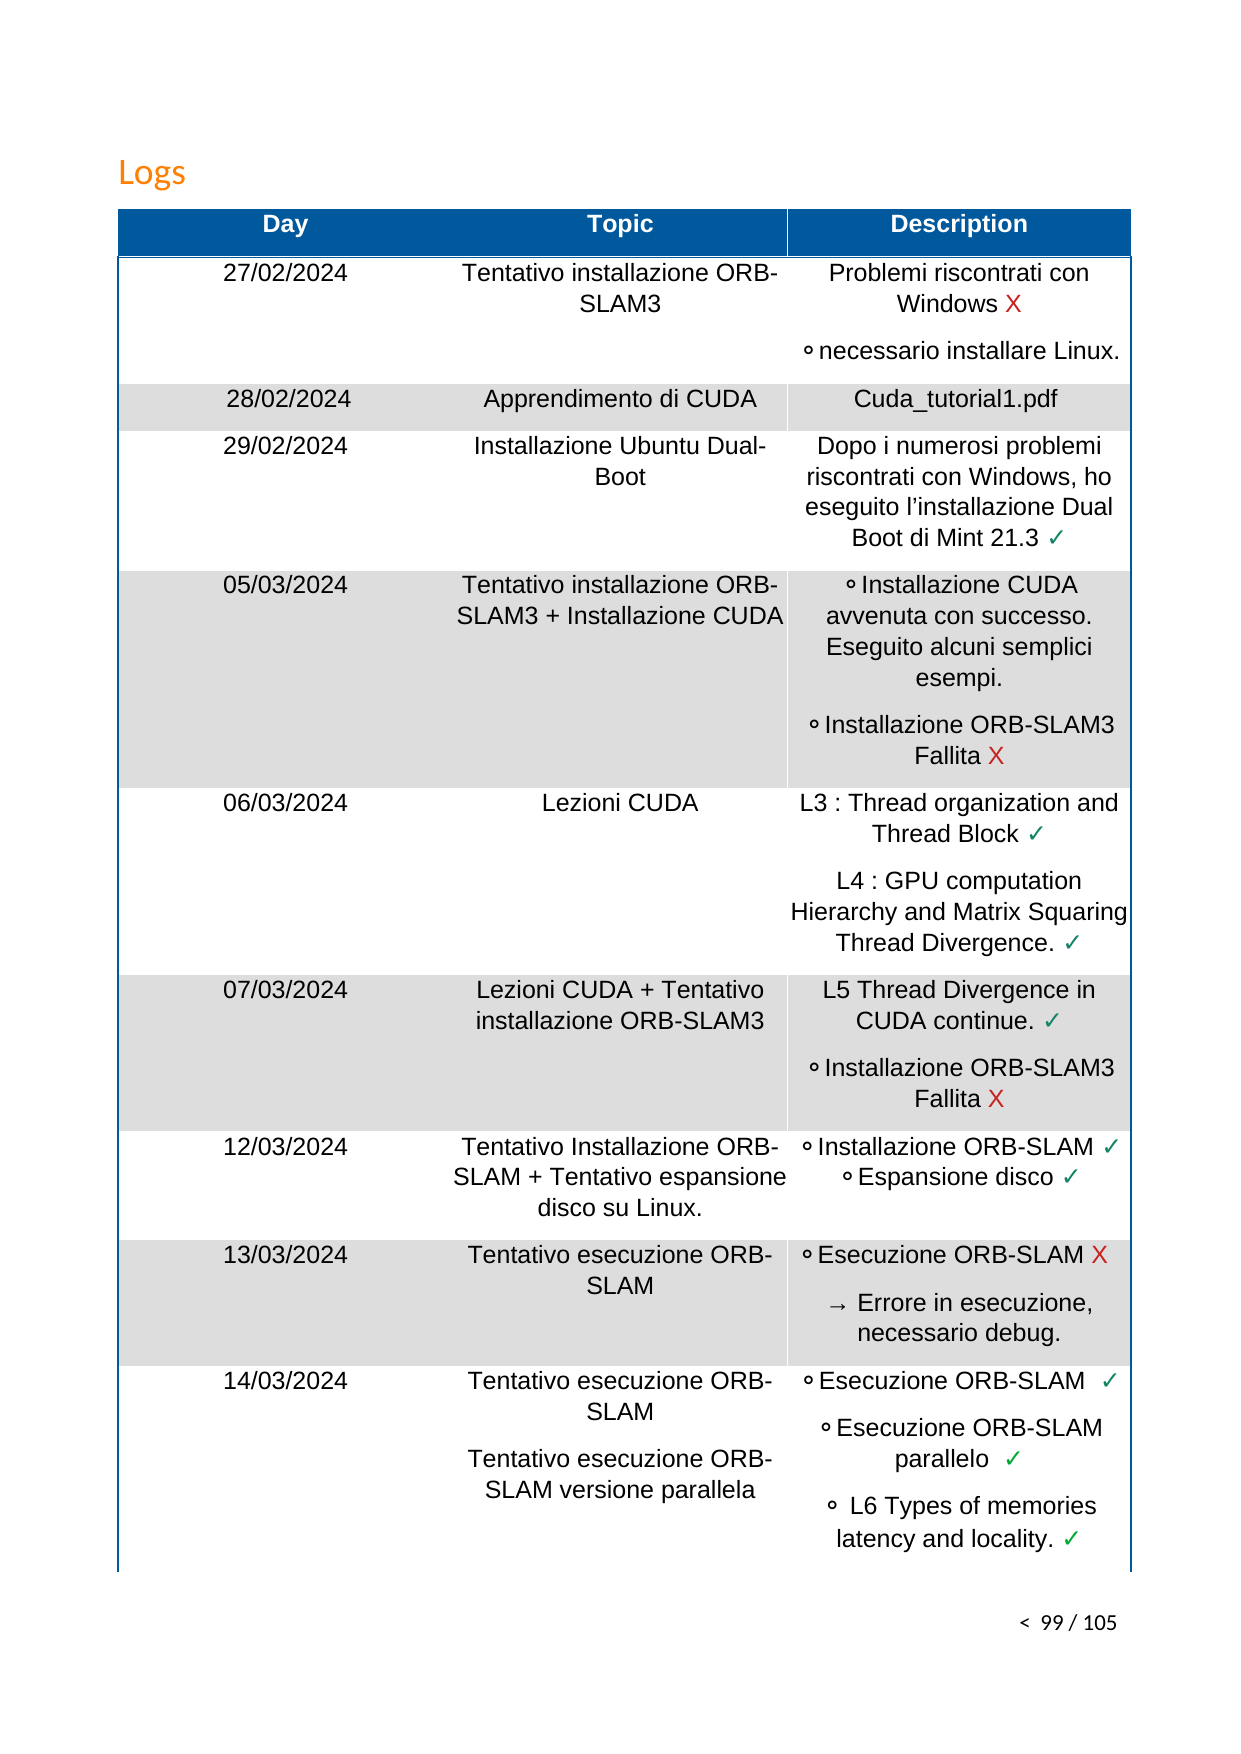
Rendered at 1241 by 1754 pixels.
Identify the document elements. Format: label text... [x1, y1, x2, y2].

table_cell Dopo i numerosi problemi riscontrati con Windows, ho eseguito l’installazione Dual Boot di Mint 21.3 ✓ [788, 431, 1130, 571]
table_cell Apprendimento di CUDA [453, 384, 787, 431]
table_cell L3 : Thread organization and Thread Block ✓ L4 : GPU computation Hierarchy and Matrix Squaring Thread Divergence. ✓ [788, 788, 1130, 975]
table_cell L5 Thread Divergence in CUDA continue. ✓ ⚬Installazione ORB-SLAM3 Fallita X [788, 975, 1130, 1131]
table_cell 27/02/2024 [119, 258, 453, 383]
subtitle Logs [118, 148, 1122, 193]
table_cell Cuda_tutorial1.pdf [788, 384, 1130, 431]
table_cell Problemi riscontrati con Windows X ⚬necessario installare Linux. [788, 258, 1130, 383]
table_cell ⚬Installazione CUDA avvenuta con successo. Eseguito alcuni semplici esempi. ⚬Installazione ORB-SLAM3 Fallita X [788, 571, 1130, 788]
table_cell ⚬Esecuzione ORB-SLAM X → Errore in esecuzione, necessario debug. [788, 1240, 1130, 1366]
table_cell Tentativo installazione ORB-SLAM3 [453, 258, 787, 383]
table_cell 28/02/2024 [119, 384, 453, 431]
table_cell Tentativo esecuzione ORB-SLAM Tentativo esecuzione ORB-SLAM versione parallela [453, 1366, 787, 1572]
table_cell 14/03/2024 [119, 1366, 453, 1572]
table_header Day [118, 209, 453, 256]
table_cell Tentativo installazione ORB-SLAM3 + Installazione CUDA [453, 571, 787, 788]
table_header Topic [453, 209, 787, 256]
table_cell ⚬Esecuzione ORB-SLAM ✓ ⚬Esecuzione ORB-SLAM parallelo ✓ ⚬ L6 Types of memories latency and locality. ✓ [788, 1366, 1130, 1572]
table_cell 07/03/2024 [119, 975, 453, 1131]
table_cell Installazione Ubuntu Dual-Boot [453, 431, 787, 571]
table_cell 05/03/2024 [119, 571, 453, 788]
table_cell 29/02/2024 [119, 431, 453, 571]
table_cell Tentativo Installazione ORB-SLAM + Tentativo espansione disco su Linux. [453, 1131, 787, 1240]
table_cell Tentativo esecuzione ORB-SLAM [453, 1240, 787, 1366]
table_cell Lezioni CUDA [453, 788, 787, 975]
table_cell ⚬Installazione ORB-SLAM ✓ ⚬Espansione disco ✓ [788, 1131, 1130, 1240]
table_cell 13/03/2024 [119, 1240, 453, 1366]
table_header Description [788, 209, 1131, 256]
table_cell 12/03/2024 [119, 1131, 453, 1240]
table_cell Lezioni CUDA + Tentativo installazione ORB-SLAM3 [453, 975, 787, 1131]
table_cell 06/03/2024 [119, 788, 453, 975]
